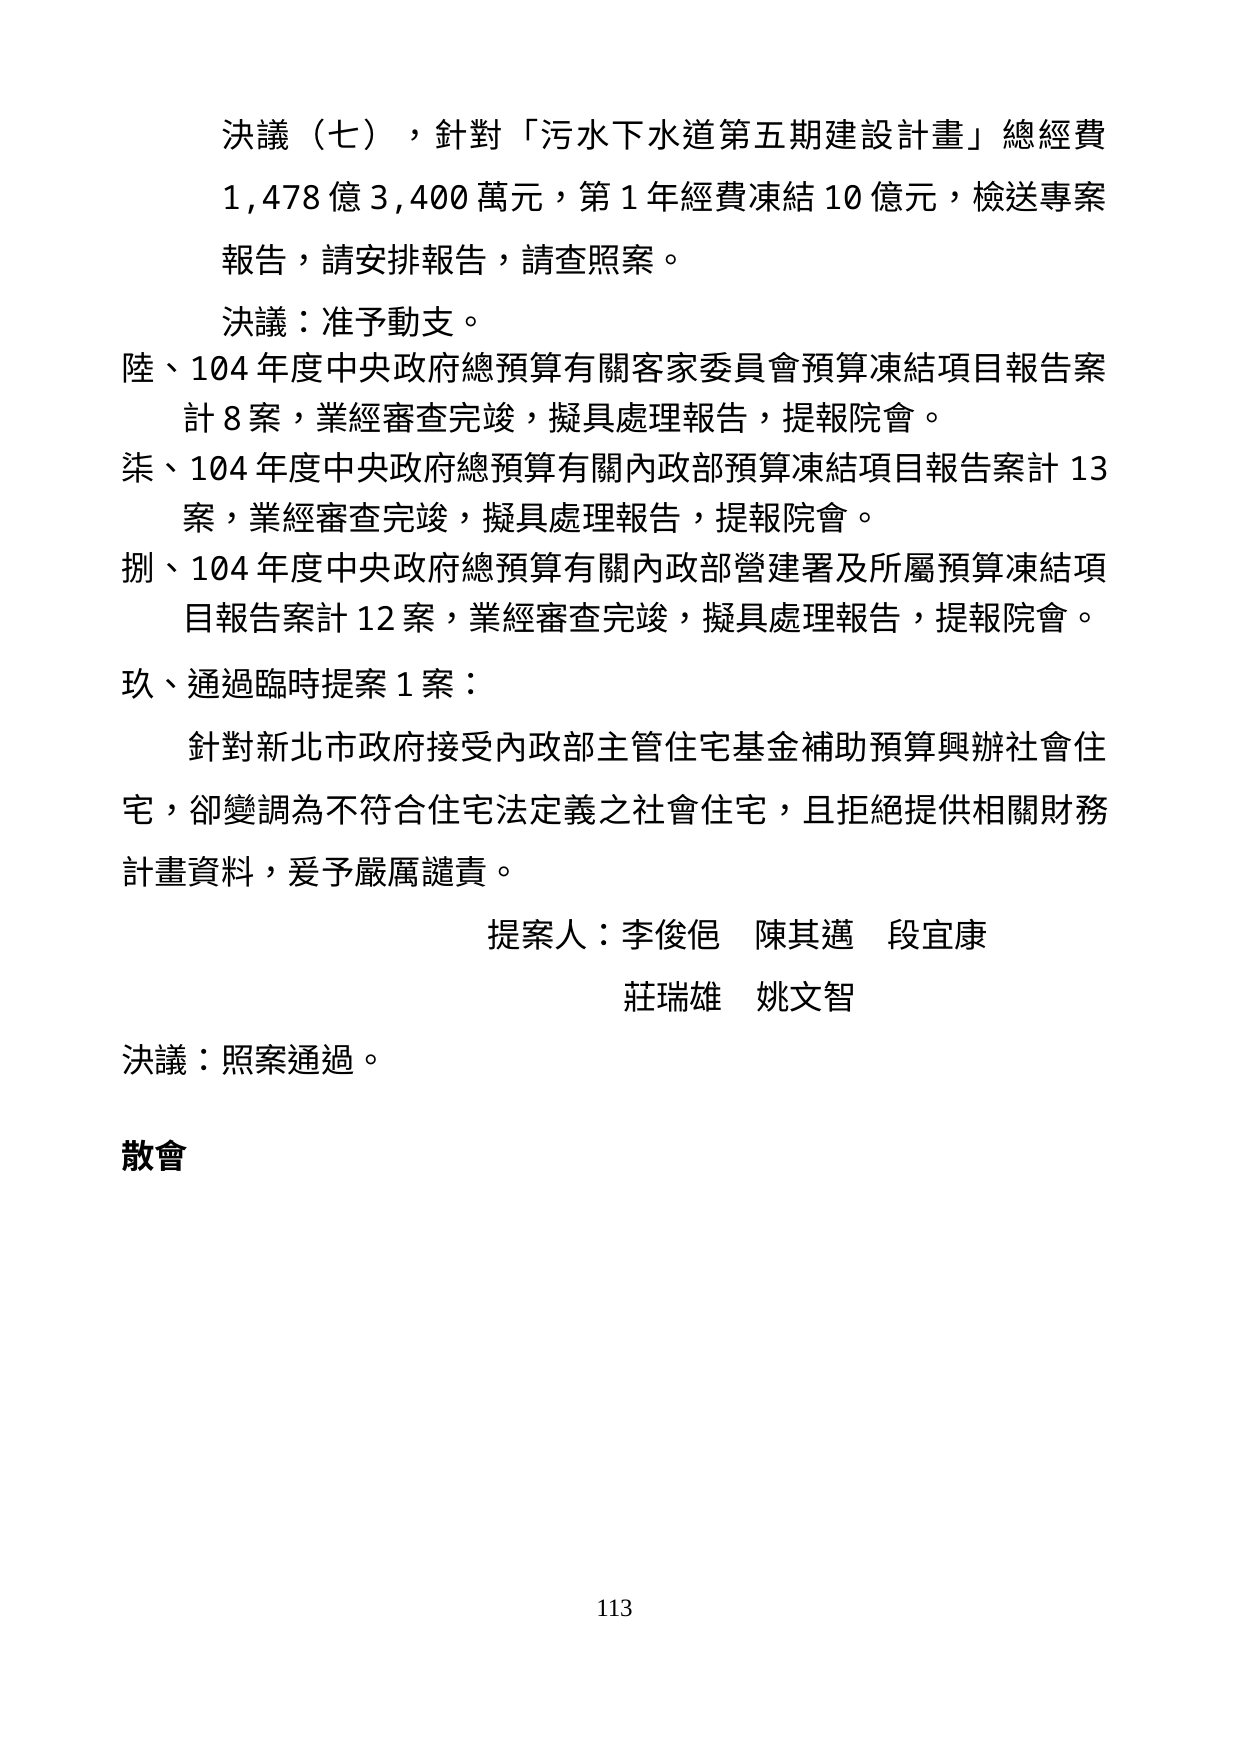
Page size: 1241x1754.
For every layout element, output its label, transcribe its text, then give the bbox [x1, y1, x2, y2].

text 玖、通過臨時提案1案： [121, 641, 1108, 703]
text 莊瑞雄 姚文智 [221, 953, 1107, 1016]
text 針對新北市政府接受內政部主管住宅基金補助預算興辦社會住宅，卻變調為不符合住宅法定義之社會住宅，且拒絕提供相關財務計畫資料，爰予嚴厲譴責。 [121, 703, 1108, 891]
text 決議：准予動支。 [121, 278, 1107, 341]
text 柒、104年度中央政府總預算有關內政部預算凍結項目報告案計13案，業經審查完竣，擬具處理報告，提報院會。 [121, 441, 1109, 541]
text 捌、104年度中央政府總預算有關內政部營建署及所屬預算凍結項目報告案計12案，業經審查完竣，擬具處理報告，提報院會。 [121, 541, 1109, 641]
text 陸、104年度中央政府總預算有關客家委員會預算凍結項目報告案計8案，業經審查完竣，擬具處理報告，提報院會。 [121, 341, 1109, 441]
text 決議：照案通過。 [121, 1016, 1107, 1078]
text 決議（七），針對「污水下水道第五期建設計畫」總經費1,478億3,400萬元，第1年經費凍結10億元，檢送專案報告，請安排報告，請查照案。 [121, 91, 1107, 278]
text 提案人：李俊俋 陳其邁 段宜康 [221, 891, 1107, 953]
text 散會 [121, 1128, 1109, 1178]
